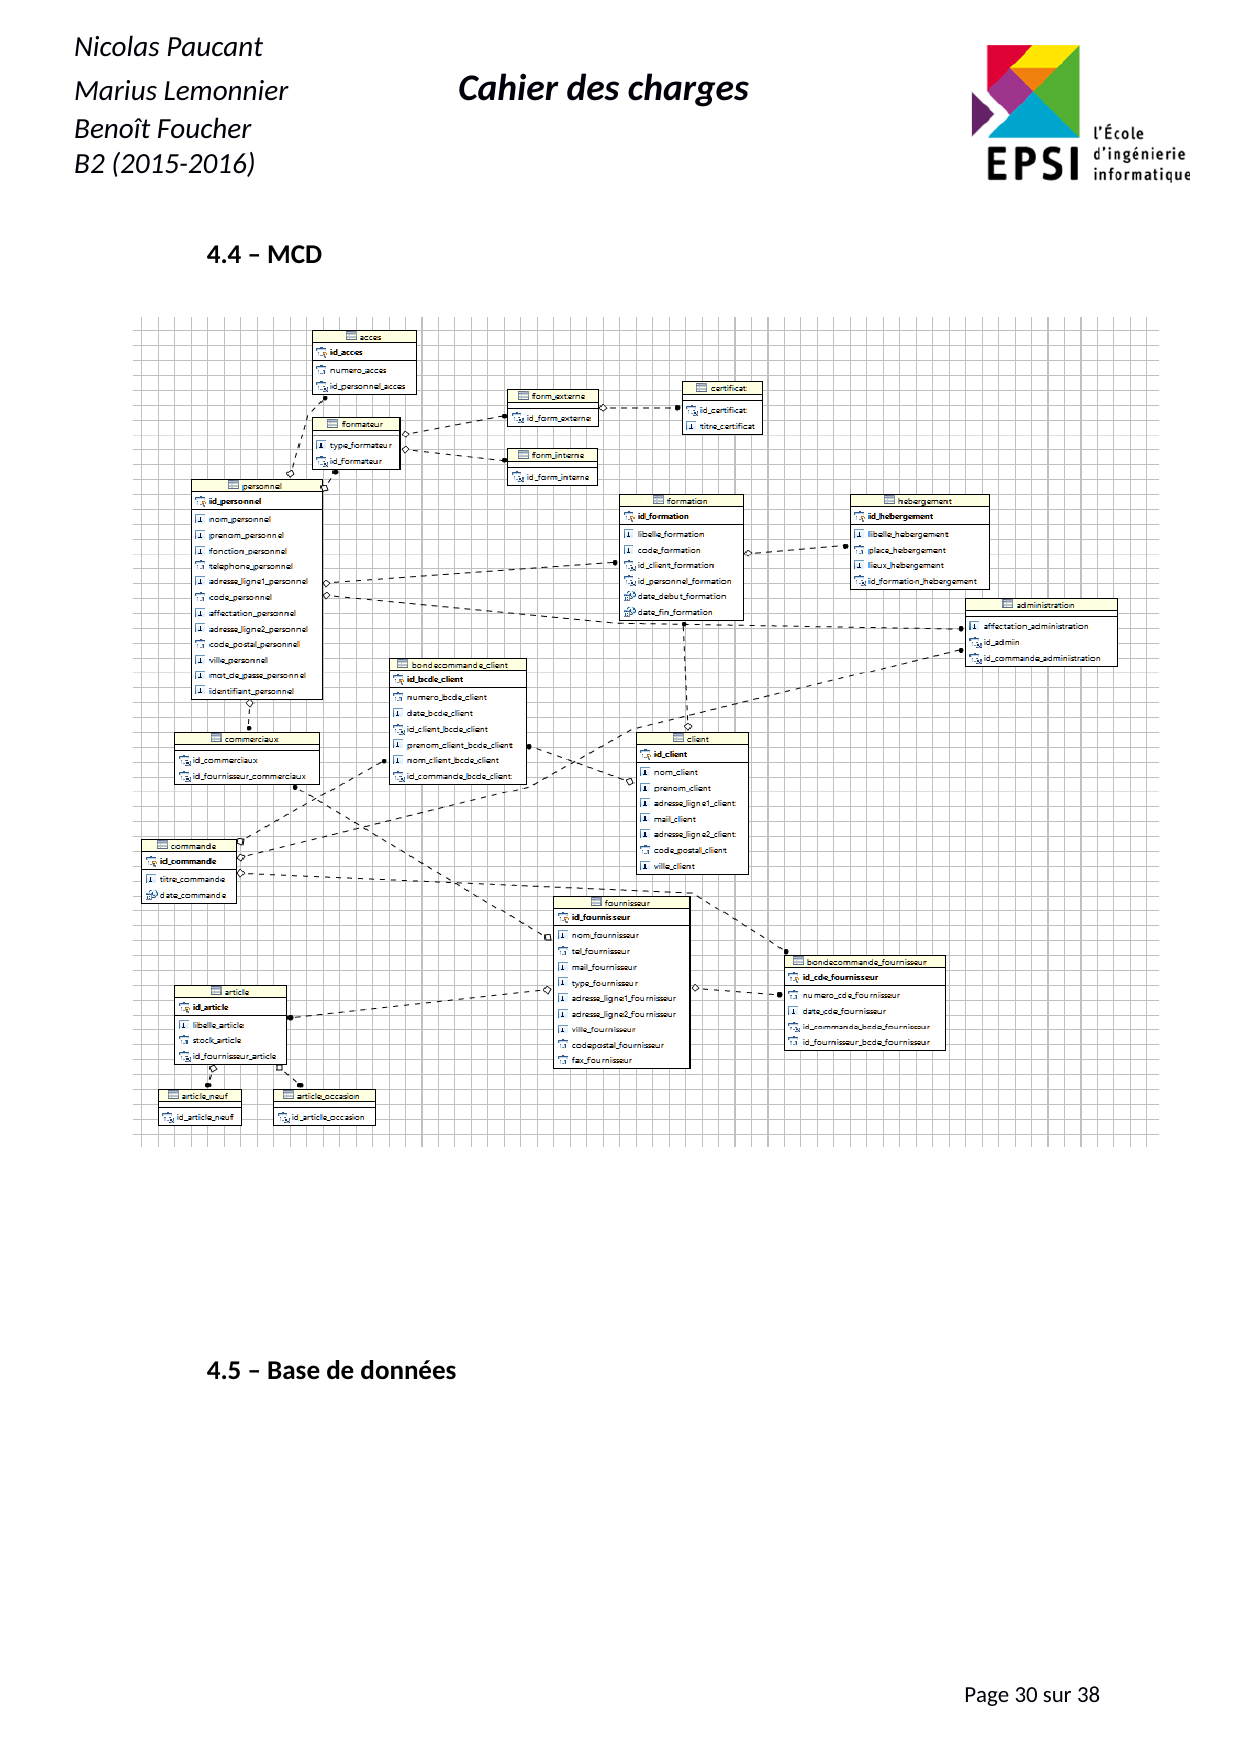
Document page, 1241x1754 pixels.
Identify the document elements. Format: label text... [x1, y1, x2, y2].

subtitle 4.4 – MCD [133, 237, 1122, 270]
subtitle 4.5 – Base de données [133, 1353, 1122, 1386]
